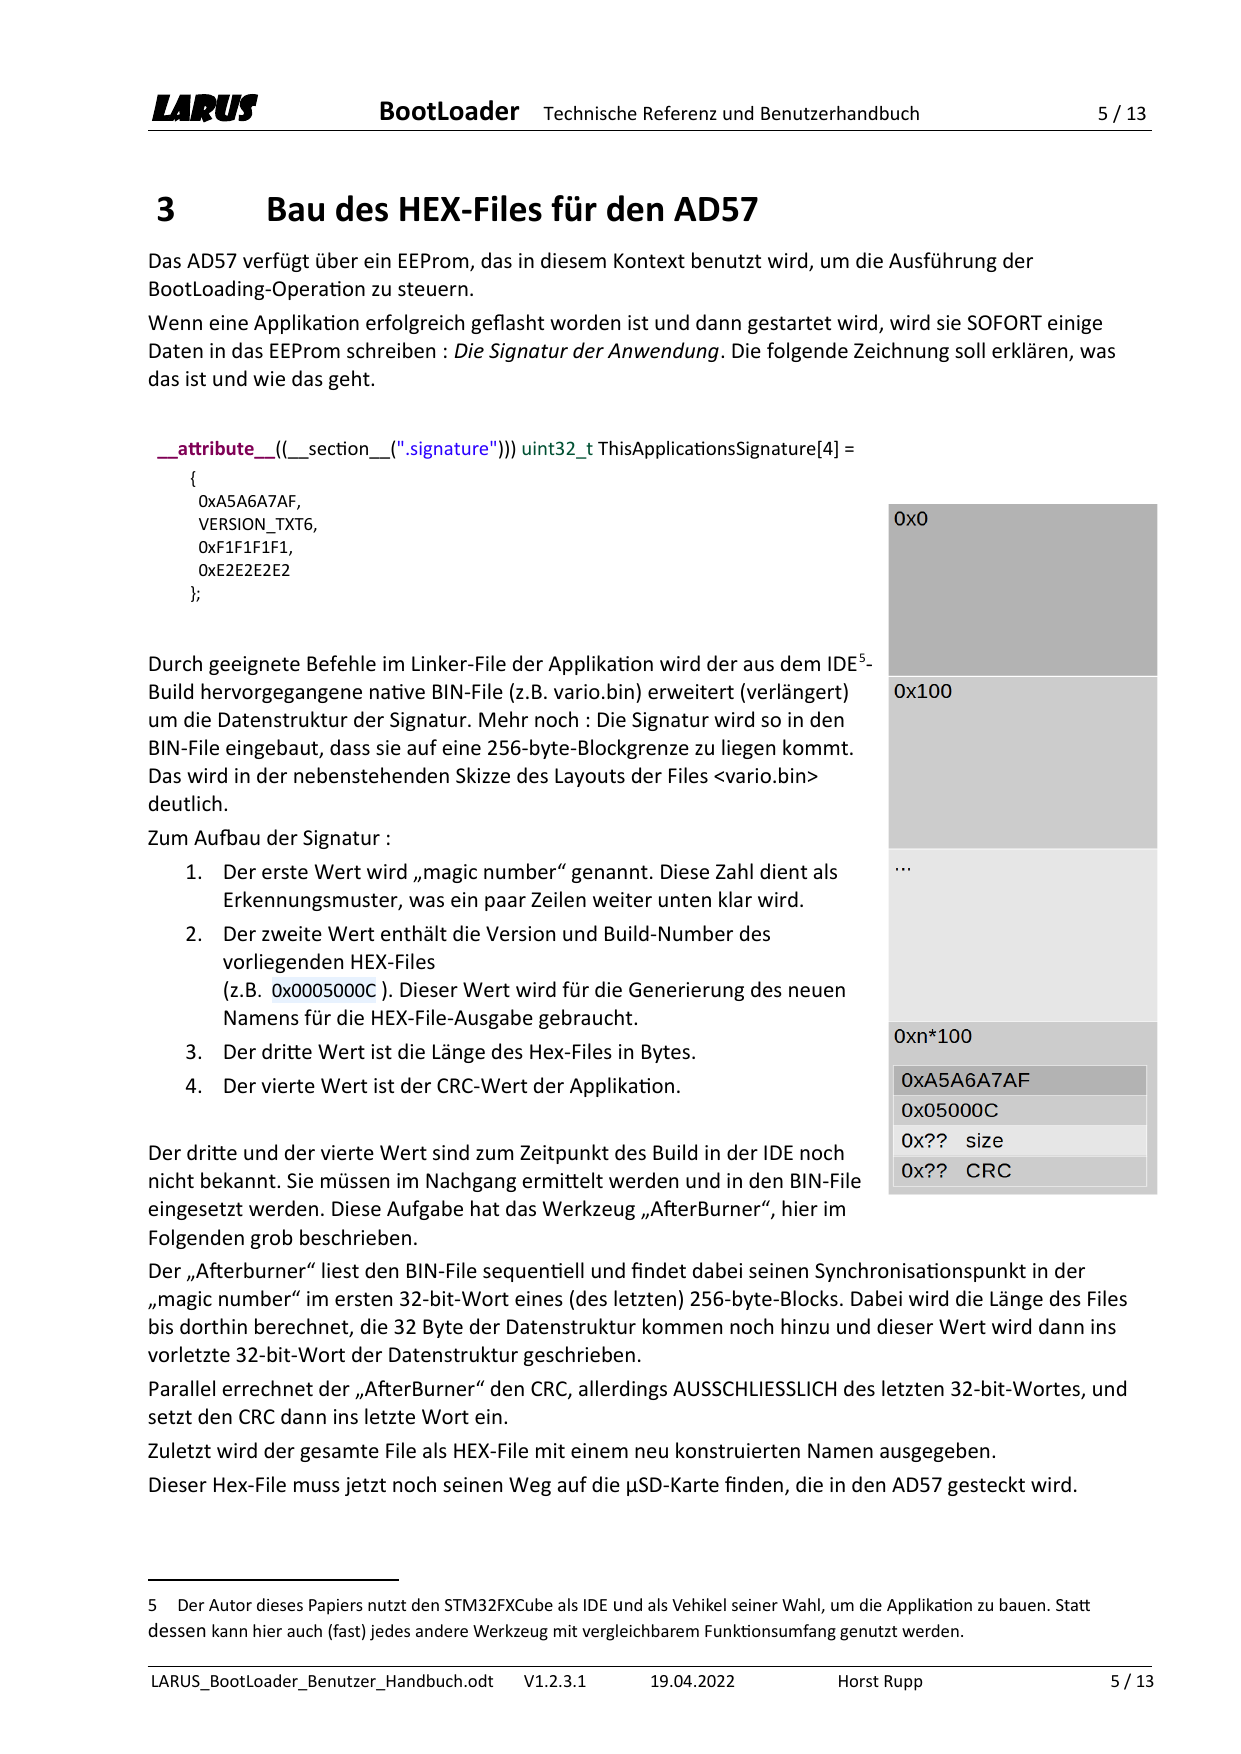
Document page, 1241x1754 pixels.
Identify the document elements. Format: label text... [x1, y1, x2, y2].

text Der Autor dieses Papiers nutzt den STM32FXCube als IDE und als Vehikel seiner Wahl, um die Applikation zu bauen. Statt dessen kann hier auch (fast) jedes andere Werkzeug mit vergleichbarem Funktionsumfang genutzt werden. [148, 1592, 1152, 1660]
list Der zweite Wert enthält die Version und Build-Number des vorliegenden HEX-Files (z.B. 0x0005000C ). Dieser Wert wird für die Generierung des neuen Namens für die HEX-File-Ausgabe gebraucht. [185, 919, 877, 1031]
list Der vierte Wert ist der CRC-Wert der Applikation. [185, 1071, 877, 1099]
text VERSION_TXT6, [148, 512, 877, 535]
text 0xE2E2E2E2 [148, 558, 877, 581]
text Der „Afterburner“ liest den BIN-File sequentiell und findet dabei seinen Synchronisationspunkt in der „magic number“ im ersten 32-bit-Wort eines (des letzten) 256-byte-Blocks. Dabei wird die Länge des Files bis dorthin berechnet, die 32 Byte der Datenstruktur kommen noch hinzu und dieser Wert wird dann ins vorletzte 32-bit-Wort der Datenstruktur geschrieben. [148, 1256, 1152, 1368]
text { [148, 467, 1152, 489]
text Durch geeignete Befehle im Linker-File der Applikation wird der aus dem IDE-Build hervorgegangene native BIN-File (z.B. vario.bin) erweitert (verlängert) um die Datenstruktur der Signatur. Mehr noch : Die Signatur wird so in den BIN-File eingebaut, dass sie auf eine 256-byte-Blockgrenze zu liegen kommt. Das wird in der nebenstehenden Skizze des Layouts der Files <vario.bin> deutlich. [148, 649, 877, 817]
text Wenn eine Applikation erfolgreich geflasht worden ist und dann gestartet wird, wird sie SOFORT einige Daten in das EEProm schreiben : Die Signatur der Anwendung. Die folgende Zeichnung soll erklären, was das ist und wie das geht. [148, 308, 1152, 392]
text }; [148, 581, 877, 604]
text Das AD57 verfügt über ein EEProm, das in diesem Kontext benutzt wird, um die Ausführung der BootLoading-Operation zu steuern. [148, 247, 1152, 303]
text 0xF1F1F1F1, [148, 535, 877, 558]
picture [888, 504, 1159, 1202]
list Der erste Wert wird „magic number“ genannt. Diese Zahl dient als Erkennungsmuster, was ein paar Zeilen weiter unten klar wird. [185, 857, 877, 913]
text Parallel errechnet der „AfterBurner“ den CRC, allerdings AUSSCHLIESSLICH des letzten 32-bit-Wortes, und setzt den CRC dann ins letzte Wort ein. [148, 1374, 1152, 1430]
text __attribute__((__section__(".signature"))) uint32_t ThisApplicationsSignature[4] = [148, 435, 1152, 461]
text Der dritte und der vierte Wert sind zum Zeitpunkt des Build in der IDE noch nicht bekannt. Sie müssen im Nachgang ermittelt werden und in den BIN-File eingesetzt werden. Diese Aufgabe hat das Werkzeug „AfterBurner“, hier im Folgenden grob beschrieben. [148, 1138, 1152, 1251]
text Zum Aufbau der Signatur : [148, 823, 877, 851]
text Dieser Hex-File muss jetzt noch seinen Weg auf die µSD-Karte finden, die in den AD57 gesteckt wird. [148, 1470, 1152, 1526]
list Der dritte Wert ist die Länge des Hex-Files in Bytes. [185, 1037, 877, 1065]
text Zuletzt wird der gesamte File als HEX-File mit einem neu konstruierten Namen ausgegeben. [148, 1436, 1152, 1464]
subtitle Bau des HEX-Files für den AD57 [148, 185, 1128, 231]
text 0xA5A6A7AF, [148, 489, 1171, 1213]
